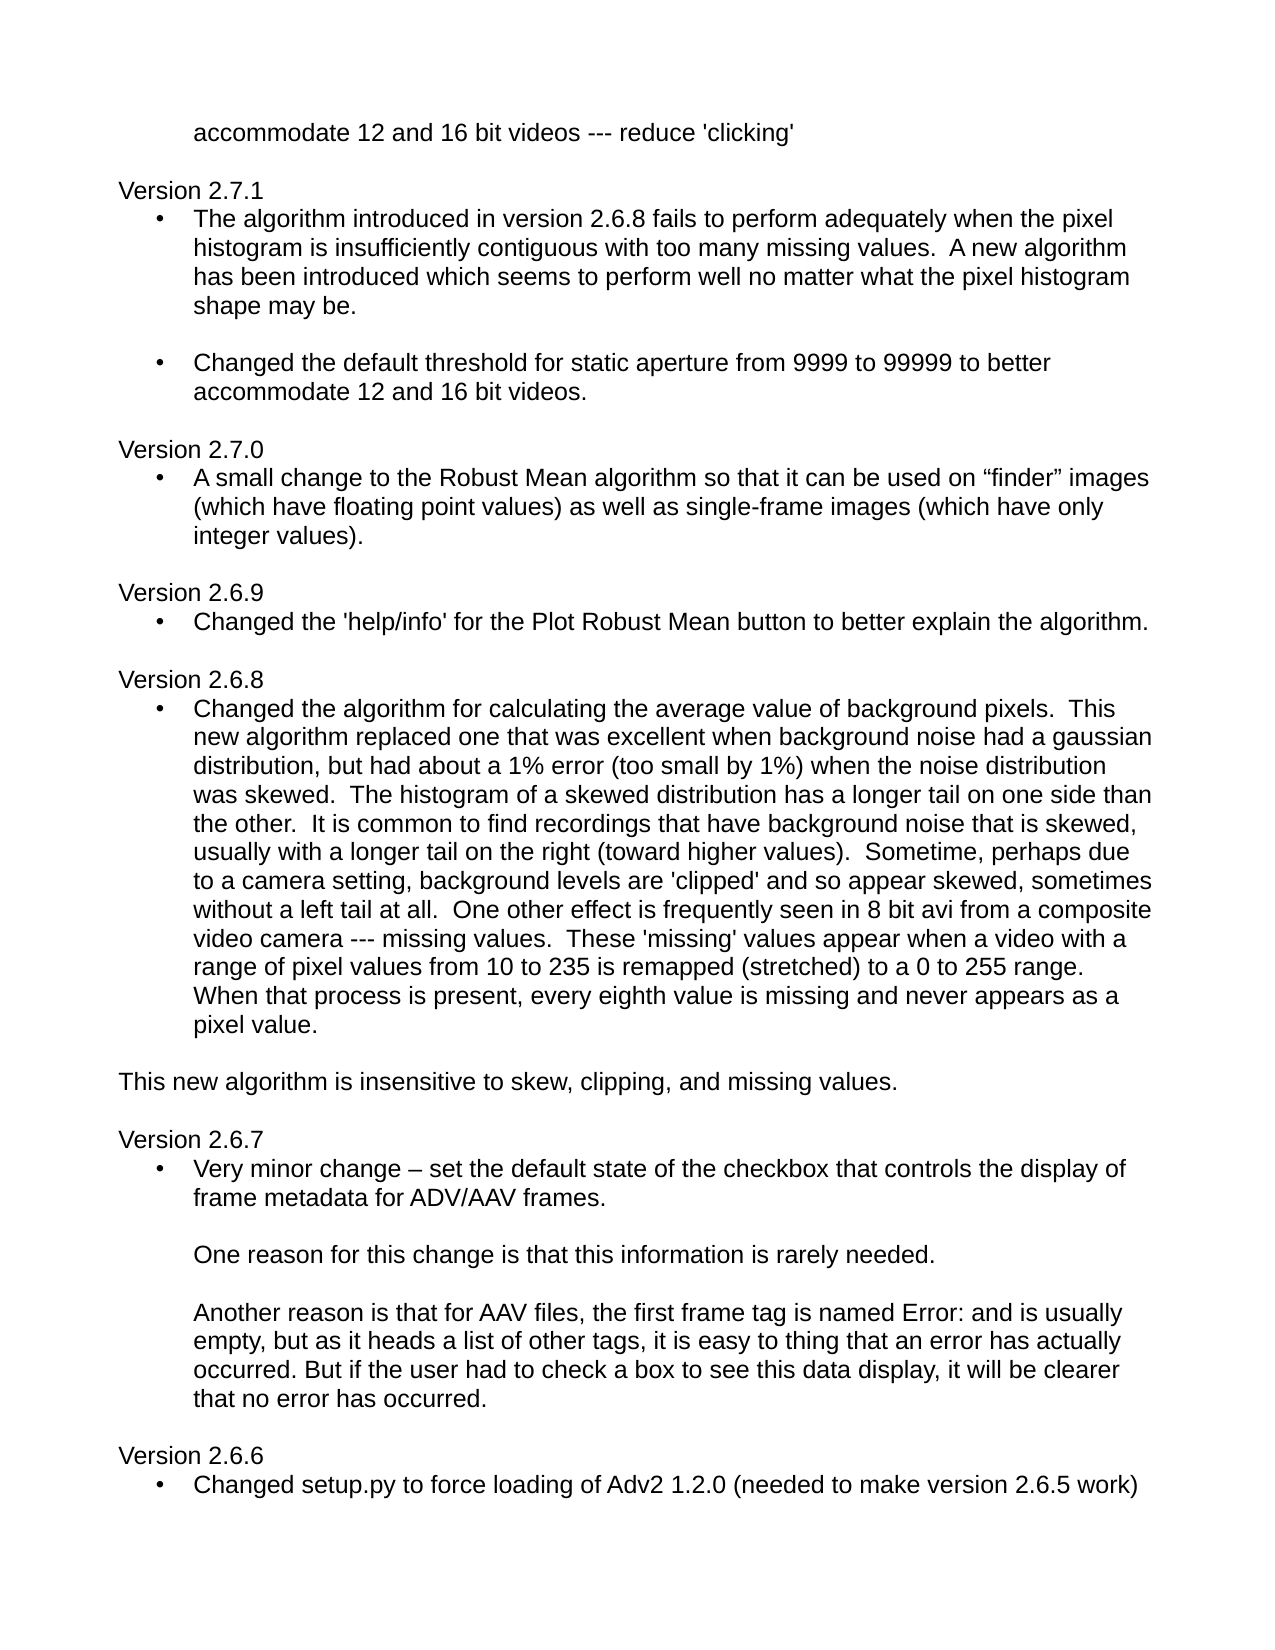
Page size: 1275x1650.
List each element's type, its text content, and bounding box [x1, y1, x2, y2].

text Version 2.6.8 [118, 665, 1157, 693]
list Changed the default threshold for static aperture from 9999 to 99999 to better accommodate 12 and 16 bit videos. [156, 348, 1157, 434]
text Version 2.6.7 [118, 1125, 1157, 1154]
list The algorithm introduced in version 2.6.8 fails to perform adequately when the pixel histogram is insufficiently contiguous with too many missing values. A new algorithm has been introduced which seems to perform well no matter what the pixel histogram shape may be. [156, 204, 1157, 348]
list A small change to the Robust Mean algorithm so that it can be used on “finder” images (which have floating point values) as well as single-frame images (which have only integer values). [156, 463, 1157, 550]
text Version 2.6.6 [118, 1441, 1157, 1470]
list accommodate 12 and 16 bit videos --- reduce 'clicking' [156, 118, 1157, 147]
text Version 2.7.0 [118, 434, 1157, 463]
list Changed the 'help/info' for the Plot Robust Mean button to better explain the algorithm. [156, 607, 1157, 665]
text Version 2.6.9 [118, 578, 1157, 607]
text Version 2.7.1 [118, 176, 1157, 204]
list Very minor change – set the default state of the checkbox that controls the display of frame metadata for ADV/AAV frames. One reason for this change is that this information is rarely needed. Another reason is that for AAV files, the first frame tag is named Error: and is usually empty, but as it heads a list of other tags, it is easy to thing that an error has actually occurred. But if the user had to check a box to see this data display, it will be clearer that no error has occurred. [156, 1154, 1157, 1441]
text This new algorithm is insensitive to skew, clipping, and missing values. [118, 1067, 1157, 1125]
list Changed the algorithm for calculating the average value of background pixels. This new algorithm replaced one that was excellent when background noise had a gaussian distribution, but had about a 1% error (too small by 1%) when the noise distribution was skewed. The histogram of a skewed distribution has a longer tail on one side than the other. It is common to find recordings that have background noise that is skewed, usually with a longer tail on the right (toward higher values). Sometime, perhaps due to a camera setting, background levels are 'clipped' and so appear skewed, sometimes without a left tail at all. One other effect is frequently seen in 8 bit avi from a composite video camera --- missing values. These 'missing' values appear when a video with a range of pixel values from 10 to 235 is remapped (stretched) to a 0 to 255 range. When that process is present, every eighth value is missing and never appears as a pixel value. [156, 693, 1157, 1067]
list Changed setup.py to force loading of Adv2 1.2.0 (needed to make version 2.6.5 work) [156, 1470, 1157, 1499]
